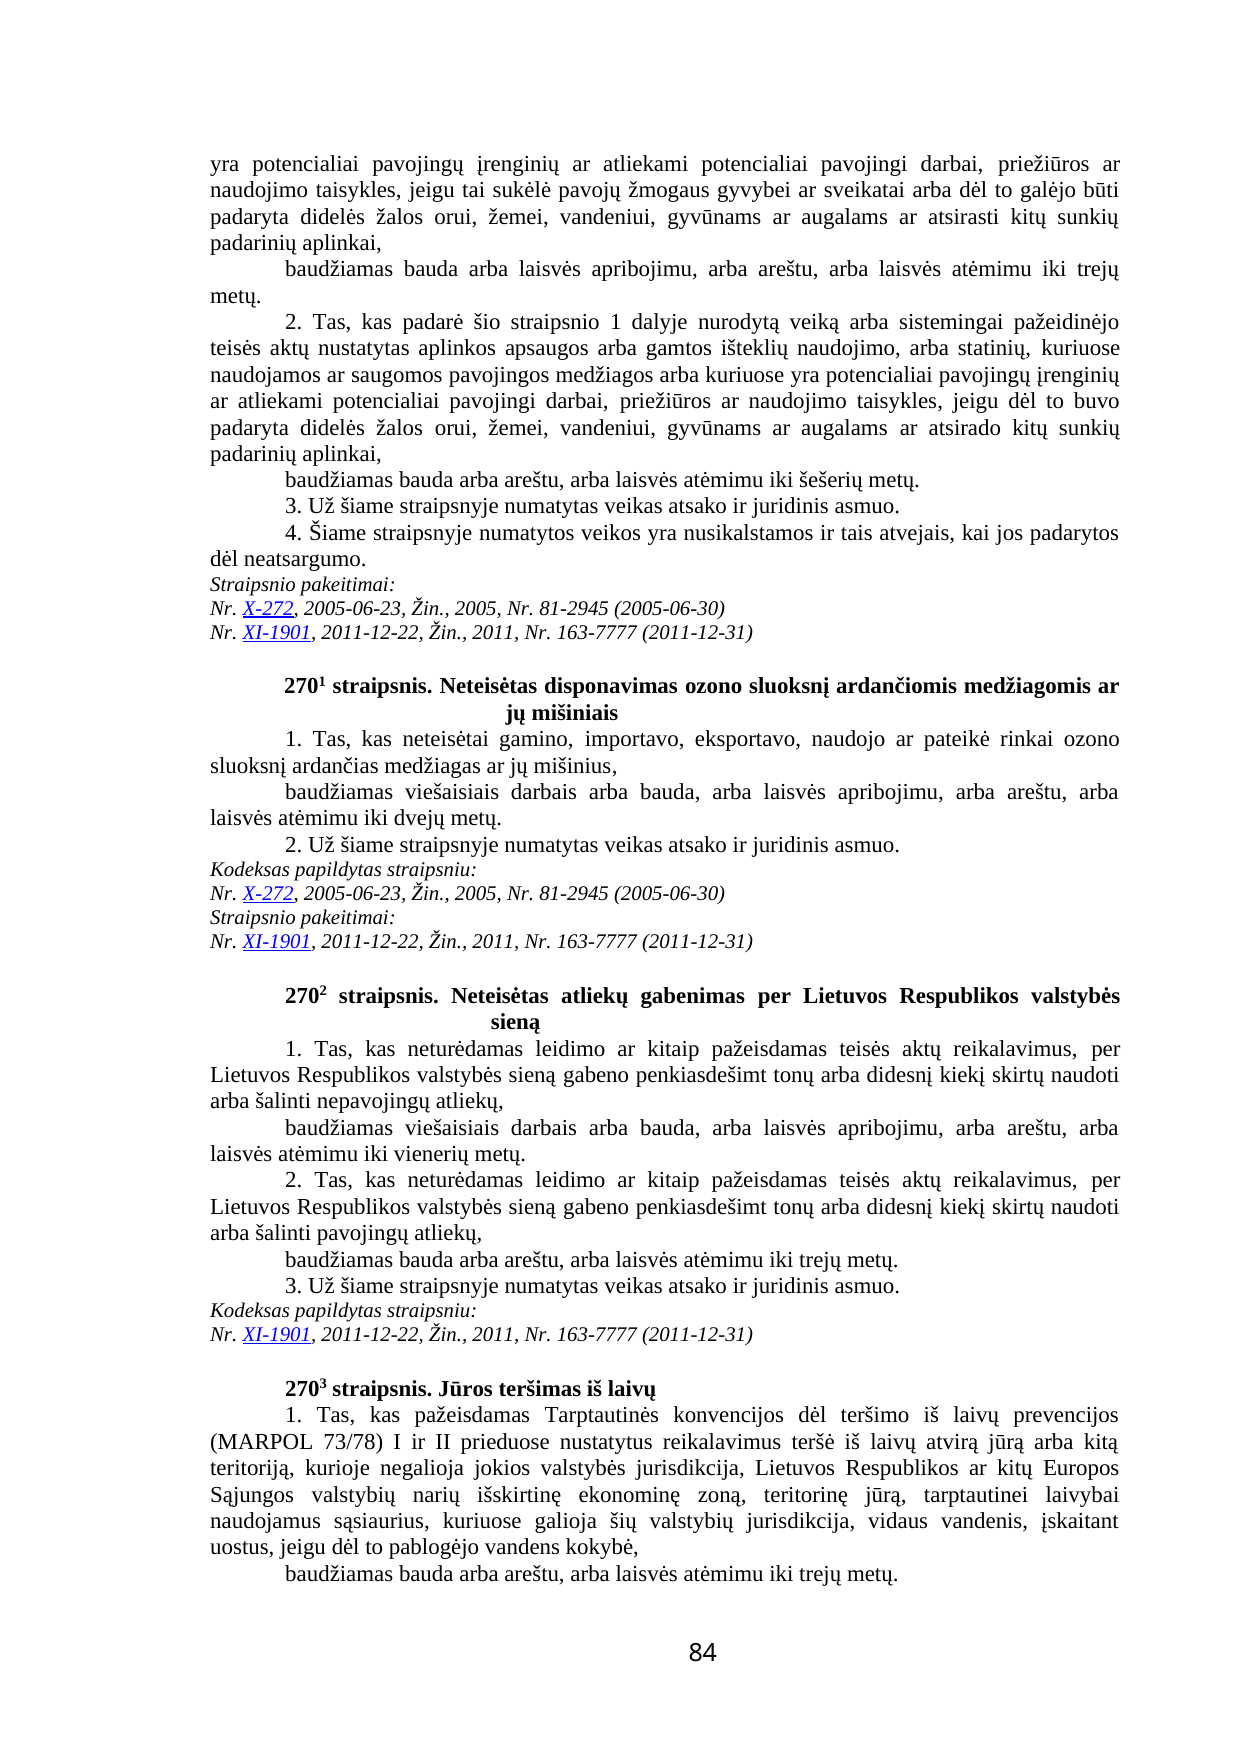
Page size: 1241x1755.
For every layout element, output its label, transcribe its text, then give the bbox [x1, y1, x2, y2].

text baudžiamas bauda arba areštu, arba laisvės atėmimu iki trejų metų. [210, 1246, 1120, 1272]
text 3. Už šiame straipsnyje numatytas veikas atsako ir juridinis asmuo. [210, 493, 1120, 519]
text Kodeksas papildytas straipsniu: [210, 857, 1120, 881]
text baudžiamas viešaisiais darbais arba bauda, arba laisvės apribojimu, arba areštu, arba laisvės atėmimu iki vienerių metų. [210, 1114, 1120, 1167]
text 3. Už šiame straipsnyje numatytas veikas atsako ir juridinis asmuo. [210, 1272, 1120, 1298]
text Nr. XI-1901, 2011-12-22, Žin., 2011, Nr. 163-7777 (2011-12-31) [210, 1322, 1120, 1346]
text 2703 straipsnis. Jūros teršimas iš laivų [210, 1375, 1120, 1402]
text Nr. X-272, 2005-06-23, Žin., 2005, Nr. 81-2945 (2005-06-30) [210, 881, 1120, 905]
text Straipsnio pakeitimai: [210, 572, 1120, 596]
text 2702 straipsnis. Neteisėtas atliekų gabenimas per Lietuvos Respublikos valstybės sieną [285, 982, 1120, 1035]
text 1. Tas, kas neturėdamas leidimo ar kitaip pažeisdamas teisės aktų reikalavimus, per Lietuvos Respublikos valstybės sieną gabeno penkiasdešimt tonų arba didesnį kiekį skirtų naudoti arba šalinti nepavojingų atliekų, [210, 1035, 1120, 1114]
text 4. Šiame straipsnyje numatytos veikos yra nusikalstamos ir tais atvejais, kai jos padarytos dėl neatsargumo. [210, 519, 1120, 572]
text yra potencialiai pavojingų įrenginių ar atliekami potencialiai pavojingi darbai, priežiūros ar naudojimo taisykles, jeigu tai sukėlė pavojų žmogaus gyvybei ar sveikatai arba dėl to galėjo būti padaryta didelės žalos orui, žemei, vandeniui, gyvūnams ar augalams ar atsirasti kitų sunkių padarinių aplinkai, [210, 150, 1120, 255]
text 2701 straipsnis. Neteisėtas disponavimas ozono sluoksnį ardančiomis medžiagomis ar jų mišiniais [284, 673, 1120, 725]
text 2. Už šiame straipsnyje numatytas veikas atsako ir juridinis asmuo. [210, 831, 1120, 857]
text Straipsnio pakeitimai: [210, 905, 1120, 929]
text Nr. XI-1901, 2011-12-22, Žin., 2011, Nr. 163-7777 (2011-12-31) [210, 620, 1120, 644]
text Nr. X-272, 2005-06-23, Žin., 2005, Nr. 81-2945 (2005-06-30) [210, 596, 1120, 620]
text baudžiamas bauda arba areštu, arba laisvės atėmimu iki trejų metų. [210, 1560, 1120, 1586]
text baudžiamas bauda arba areštu, arba laisvės atėmimu iki šešerių metų. [210, 466, 1120, 493]
text 1. Tas, kas neteisėtai gamino, importavo, eksportavo, naudojo ar pateikė rinkai ozono sluoksnį ardančias medžiagas ar jų mišinius, [210, 725, 1120, 778]
text 1. Tas, kas pažeisdamas Tarptautinės konvencijos dėl teršimo iš laivų prevencijos (MARPOL 73/78) I ir II prieduose nustatytus reikalavimus teršė iš laivų atvirą jūrą arba kitą teritoriją, kurioje negalioja jokios valstybės jurisdikcija, Lietuvos Respublikos ar kitų Europos Sąjungos valstybių narių išskirtinę ekonominę zoną, teritorinę jūrą, tarptautinei laivybai naudojamus sąsiaurius, kuriuose galioja šių valstybių jurisdikcija, vidaus vandenis, įskaitant uostus, jeigu dėl to pablogėjo vandens kokybė, [210, 1402, 1120, 1560]
text baudžiamas bauda arba laisvės apribojimu, arba areštu, arba laisvės atėmimu iki trejų metų. [210, 255, 1120, 308]
text Kodeksas papildytas straipsniu: [210, 1298, 1120, 1322]
text baudžiamas viešaisiais darbais arba bauda, arba laisvės apribojimu, arba areštu, arba laisvės atėmimu iki dvejų metų. [210, 778, 1120, 831]
text Nr. XI-1901, 2011-12-22, Žin., 2011, Nr. 163-7777 (2011-12-31) [210, 929, 1120, 953]
text 2. Tas, kas padarė šio straipsnio 1 dalyje nurodytą veiką arba sistemingai pažeidinėjo teisės aktų nustatytas aplinkos apsaugos arba gamtos išteklių naudojimo, arba statinių, kuriuose naudojamos ar saugomos pavojingos medžiagos arba kuriuose yra potencialiai pavojingų įrenginių ar atliekami potencialiai pavojingi darbai, priežiūros ar naudojimo taisykles, jeigu dėl to buvo padaryta didelės žalos orui, žemei, vandeniui, gyvūnams ar augalams ar atsirado kitų sunkių padarinių aplinkai, [210, 308, 1120, 466]
text 2. Tas, kas neturėdamas leidimo ar kitaip pažeisdamas teisės aktų reikalavimus, per Lietuvos Respublikos valstybės sieną gabeno penkiasdešimt tonų arba didesnį kiekį skirtų naudoti arba šalinti pavojingų atliekų, [210, 1167, 1120, 1246]
